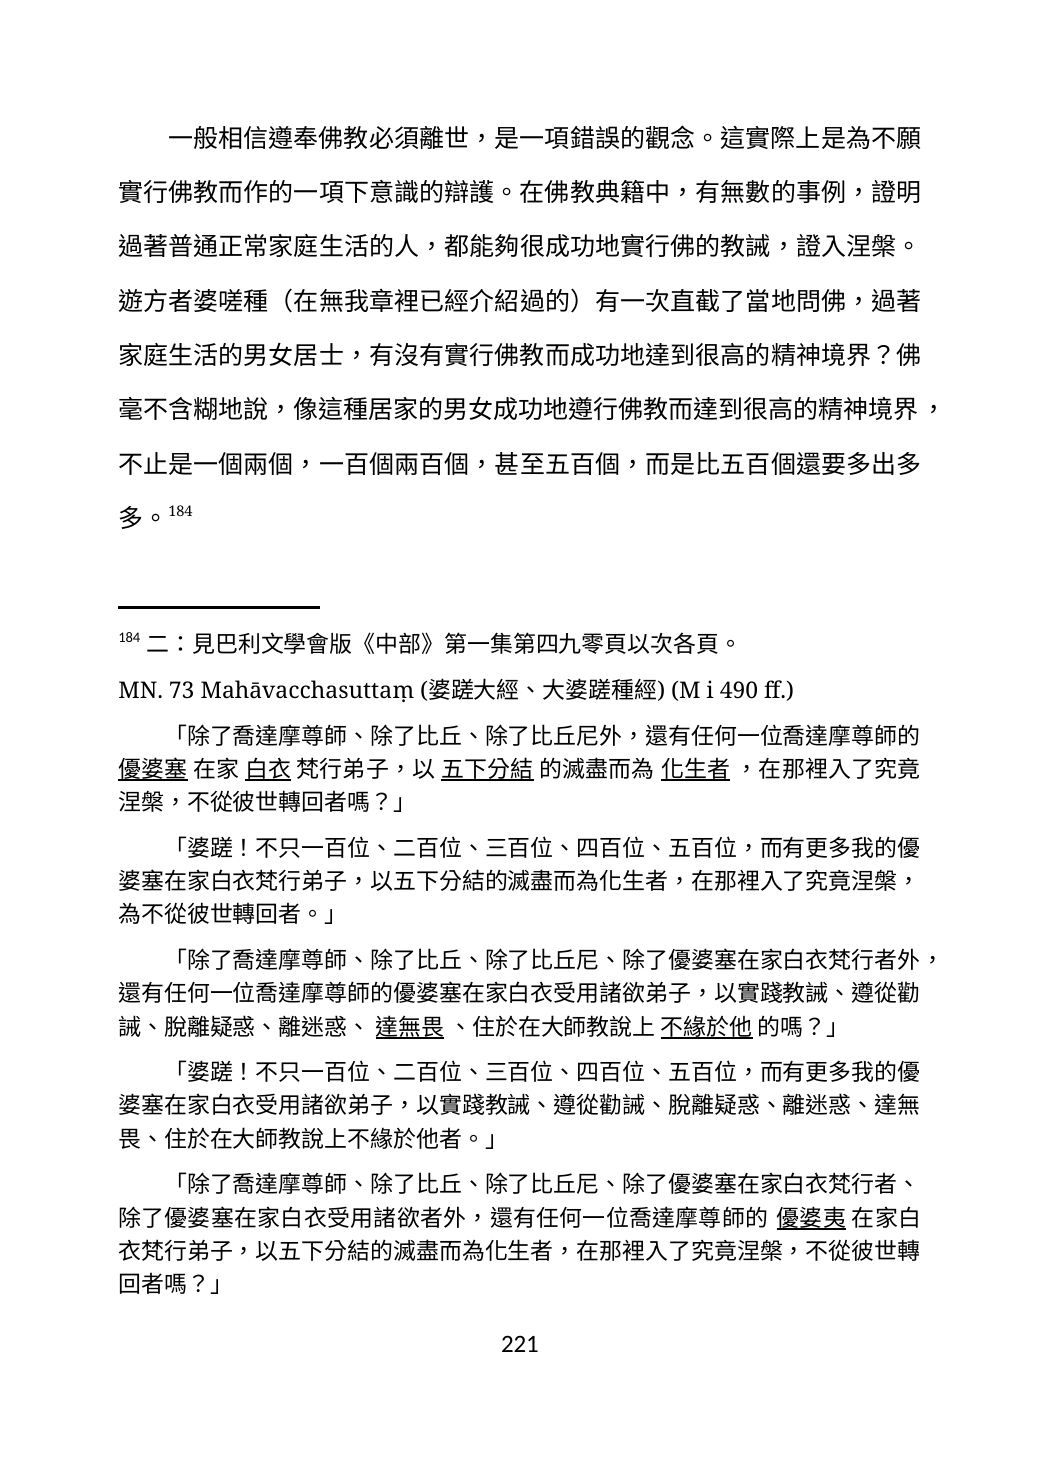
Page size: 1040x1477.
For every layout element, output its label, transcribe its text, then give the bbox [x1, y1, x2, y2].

text 一般相信遵奉佛教必須離世，是一項錯誤的觀念。這實際上是為不願實行佛教而作的一項下意識的辯護。在佛教典籍中，有無數的事例，證明過著普通正常家庭生活的人，都能夠很成功地實行佛的教誡，證入涅槃。遊方者婆嗟種（在無我章裡已經介紹過的）有一次直截了當地問佛，過著家庭生活的男女居士，有沒有實行佛教而成功地達到很高的精神境界？佛毫不含糊地說，像這種居家的男女成功地遵行佛教而達到很高的精神境界，不止是一個兩個，一百個兩百個，甚至五百個，而是比五百個還要多出多多。 [118, 118, 921, 535]
text 「除了喬達摩尊師、除了比丘、除了比丘尼、除了優婆塞在家白衣梵行者外，還有任何一位喬達摩尊師的優婆塞在家白衣受用諸欲弟子，以實踐教誡、遵從勸誡、脫離疑惑、離迷惑、 達無畏 、住於在大師教說上 不緣於他 的嗎？」 [118, 942, 921, 1042]
text 二：見巴利文學會版《中部》第一集第四九零頁以次各頁。 [118, 626, 921, 659]
text 「除了喬達摩尊師、除了比丘、除了比丘尼、除了優婆塞在家白衣梵行者、除了優婆塞在家白衣受用諸欲者外，還有任何一位喬達摩尊師的 優婆夷 在家白衣梵行弟子，以五下分結的滅盡而為化生者，在那裡入了究竟涅槃，不從彼世轉回者嗎？」 [118, 1166, 921, 1299]
text 「婆蹉！不只一百位、二百位、三百位、四百位、五百位，而有更多我的優婆塞在家白衣梵行弟子，以五下分結的滅盡而為化生者，在那裡入了究竟涅槃，為不從彼世轉回者。」 [118, 830, 921, 929]
text 「婆蹉！不只一百位、二百位、三百位、四百位、五百位，而有更多我的優婆塞在家白衣受用諸欲弟子，以實踐教誡、遵從勸誡、脫離疑惑、離迷惑、達無畏、住於在大師教說上不緣於他者。」 [118, 1054, 921, 1154]
text 「除了喬達摩尊師、除了比丘、除了比丘尼外，還有任何一位喬達摩尊師的 優婆塞 在家 白衣 梵行弟子，以 五下分結 的滅盡而為 化生者 ，在那裡入了究竟涅槃，不從彼世轉回者嗎？」 [118, 718, 921, 817]
text MN. 73 Mahāvacchasuttaṃ (婆蹉大經、大婆蹉種經) (M i 490 ff.) [118, 672, 921, 705]
